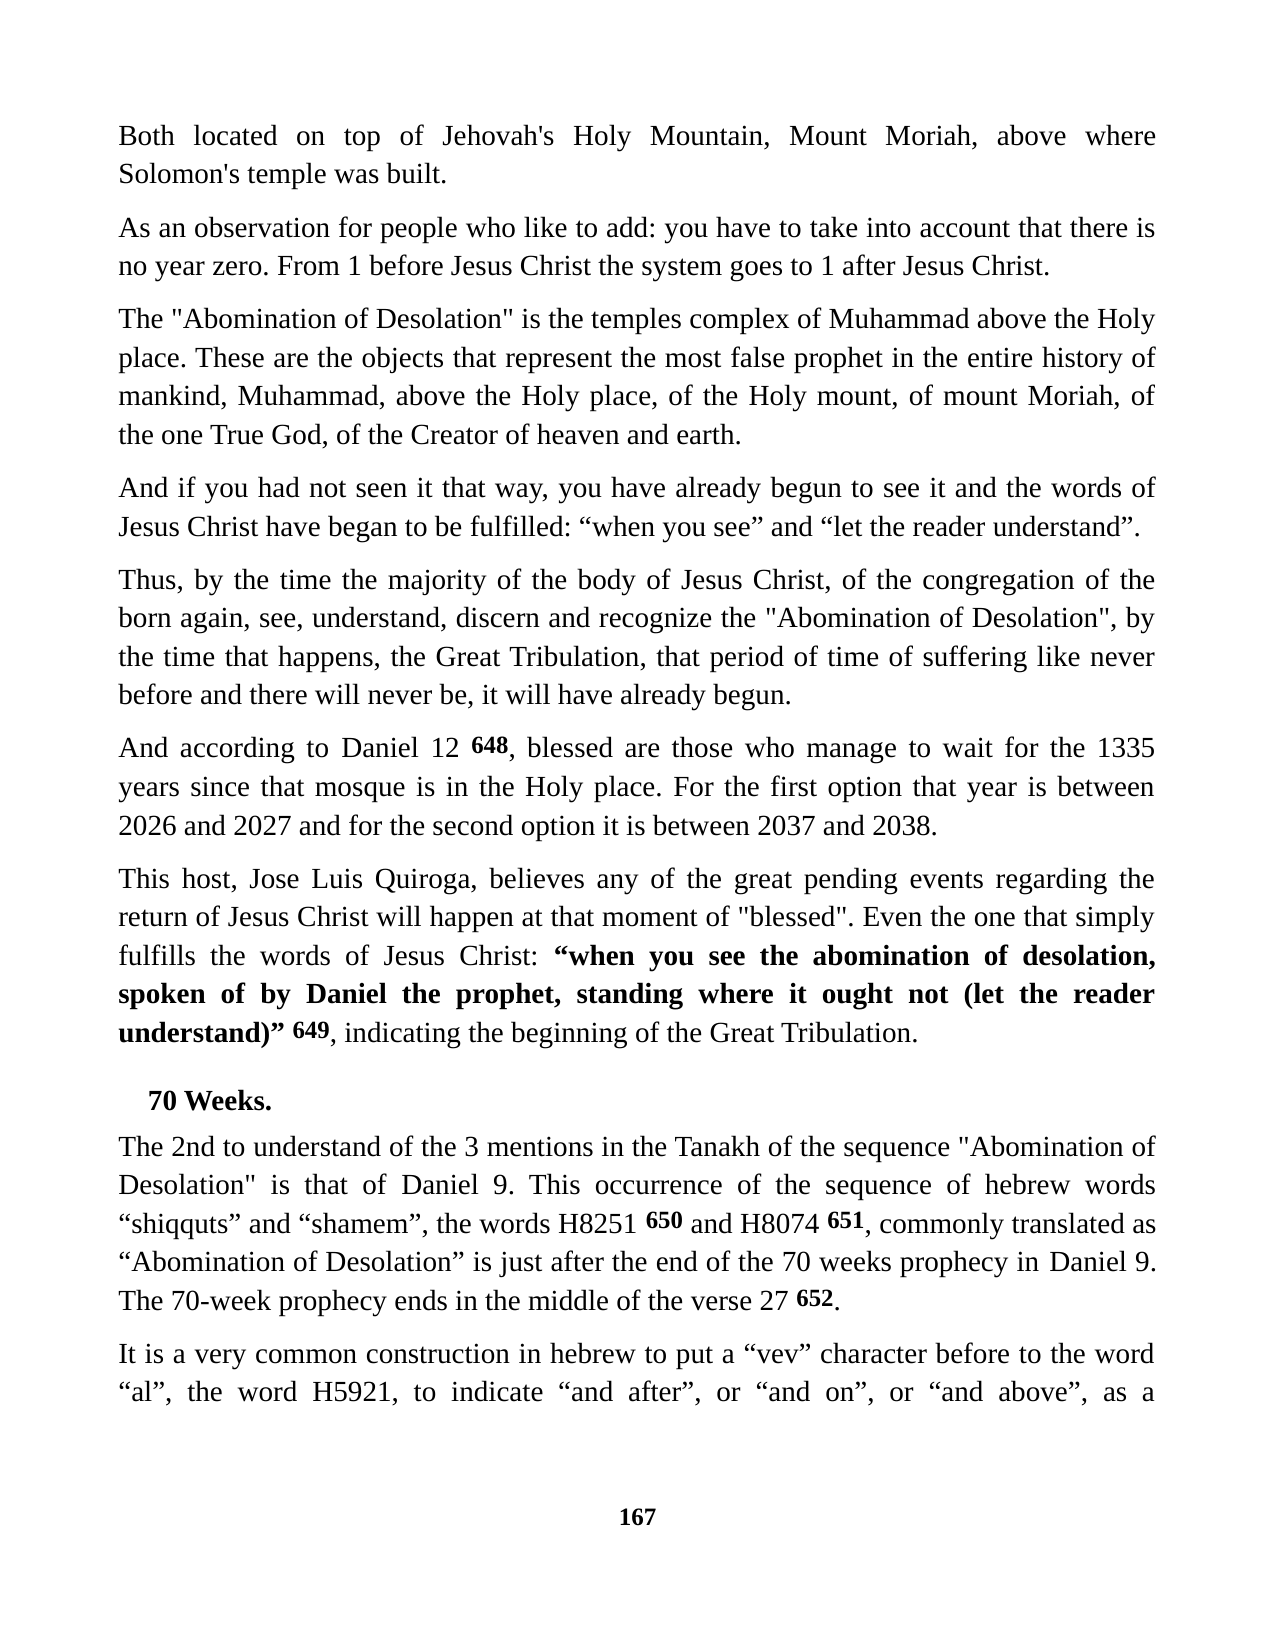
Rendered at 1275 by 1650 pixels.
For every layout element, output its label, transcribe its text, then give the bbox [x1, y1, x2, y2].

text And according to Daniel 12 , blessed are those who manage to wait for the 1335 years since that mosque is in the Holy place. For the first option that year is between 2026 and 2027 and for the second option it is between 2037 and 2038. [118, 731, 1157, 841]
text Thus, by the time the majority of the body of Jesus Christ, of the congregation of the born again, see, understand, discern and recognize the "Abomination of Desolation", by the time that happens, the Great Tribulation, that period of time of suffering like never before and there will never be, it will have already begun. [118, 562, 1157, 711]
text As an observation for people who like to add: you have to take into account that there is no year zero. From 1 before Jesus Christ the system goes to 1 after Jesus Christ. [118, 210, 1157, 282]
text And if you had not seen it that way, you have already begun to see it and the words of Jesus Christ have began to be fulfilled: “when you see” and “let the reader understand”. [118, 470, 1157, 542]
text Both located on top of Jehovah's Holy Mountain, Mount Moriah, above where Solomon's temple was built. [118, 118, 1157, 190]
text It is a very common construction in hebrew to put a “vev” character before to the word “al”, the word H5921, to indicate “and after”, or “and on”, or “and above”, as a [118, 1336, 1157, 1408]
text The "Abomination of Desolation" is the temples complex of Muhammad above the Holy place. These are the objects that represent the most false prophet in the entire history of mankind, Muhammad, above the Holy place, of the Holy mount, of mount Moriah, of the one True God, of the Creator of heaven and earth. [118, 301, 1157, 451]
subtitle 70 Weeks. [148, 1083, 1157, 1116]
text The 2nd to understand of the 3 mentions in the Tanakh of the sequence "Abomination of Desolation" is that of Daniel 9. This occurrence of the sequence of hebrew words “shiqquts” and “shamem”, the words H8251 and H8074 , commonly translated as “Abomination of Desolation” is just after the end of the 70 weeks prophecy in Daniel 9. The 70-week prophecy ends in the middle of the verse 27 . [118, 1129, 1157, 1316]
text This host, Jose Luis Quiroga, believes any of the great pending events regarding the return of Jesus Christ will happen at that moment of "blessed". Even the one that simply fulfills the words of Jesus Christ: “when you see the abomination of desolation, spoken of by Daniel the prophet, standing where it ought not (let the reader understand)” , indicating the beginning of the Great Tribulation. [118, 861, 1157, 1048]
